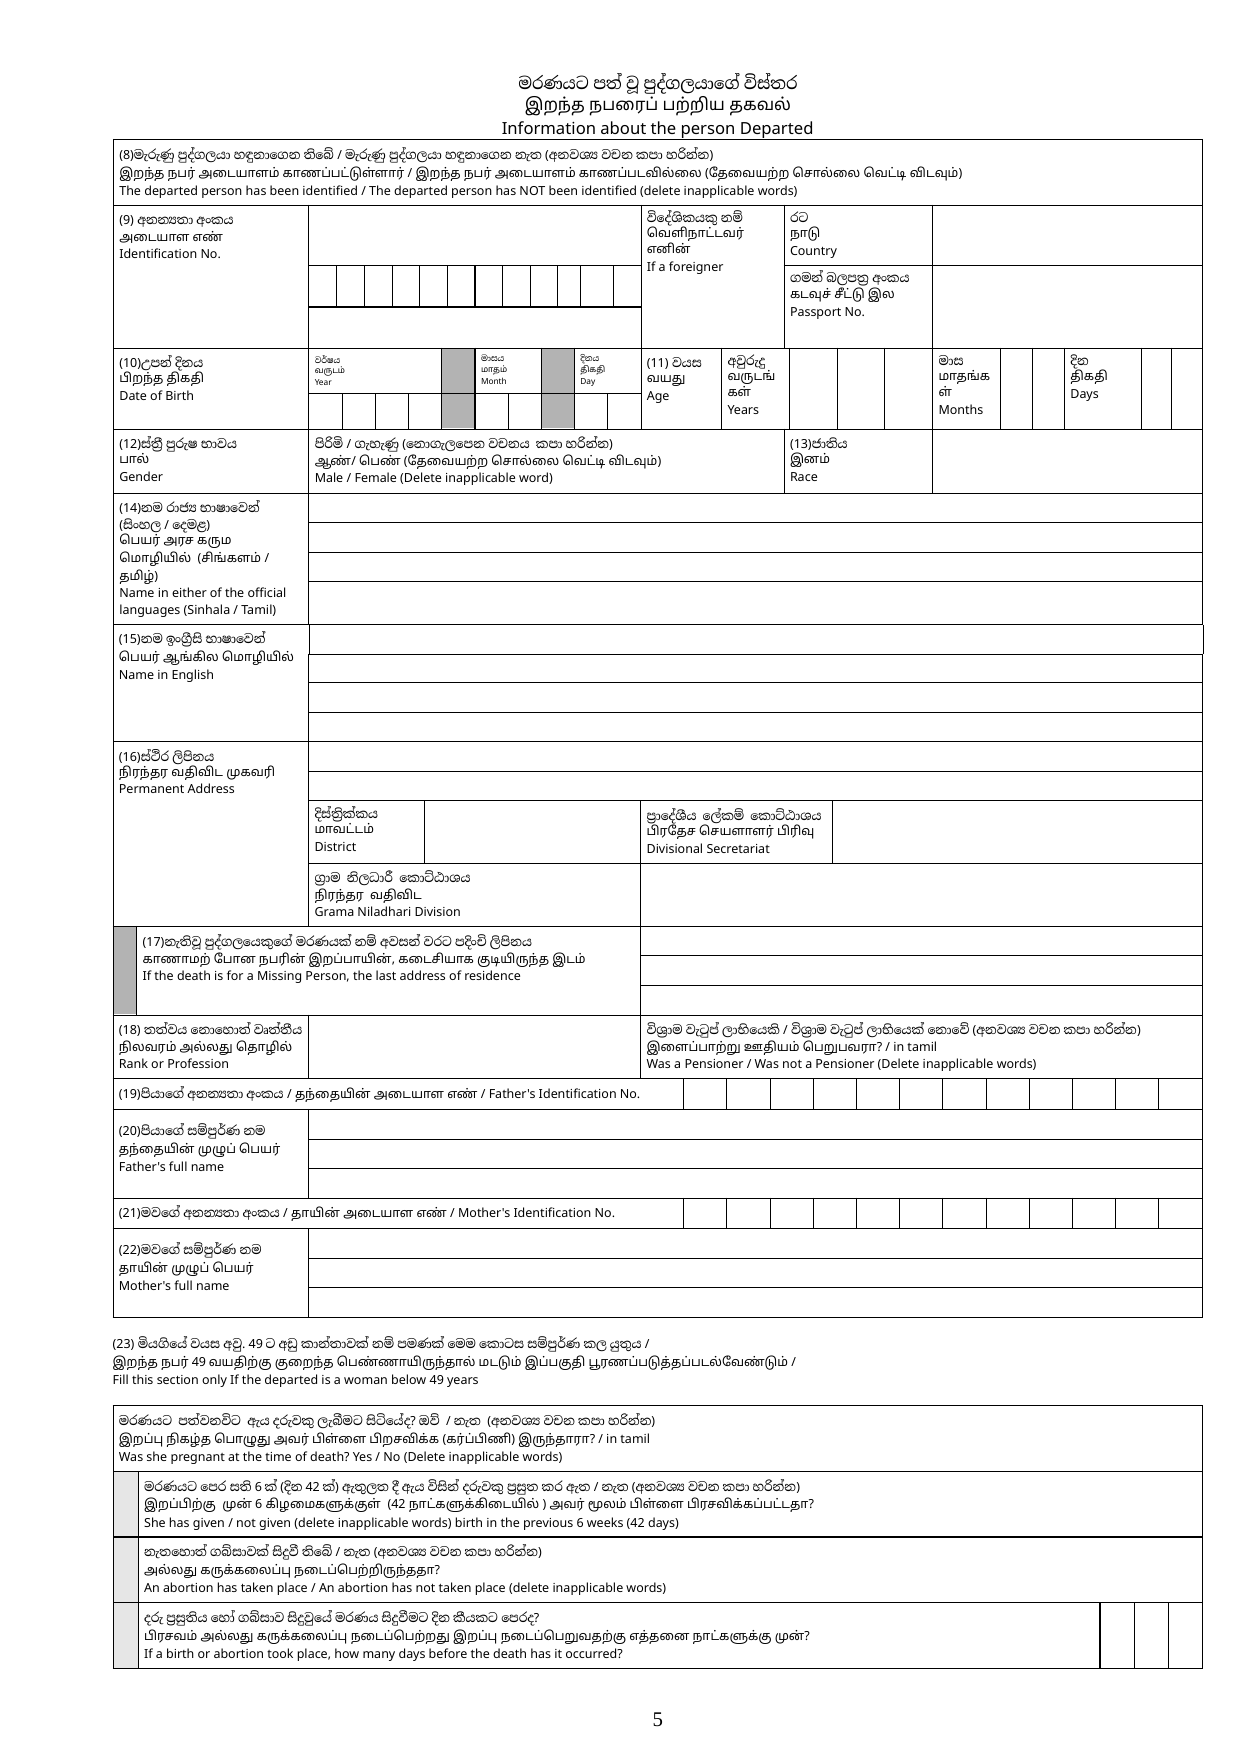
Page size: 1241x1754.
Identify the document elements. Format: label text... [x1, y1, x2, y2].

table_cell [1030, 1079, 1072, 1109]
table_cell [614, 266, 641, 306]
table_cell [420, 266, 447, 306]
table_cell [1142, 349, 1171, 428]
table_cell [337, 266, 364, 306]
table_cell [1030, 1199, 1072, 1228]
table_cell [814, 1199, 856, 1228]
table_cell [409, 394, 441, 428]
table_cell [857, 1199, 899, 1228]
table_cell මරණයට පෙර සති 6ක් (දින 42ක්) ඇතුලත දී ඇය විසින් දරුවකු ප්‍රසුත කර ඇත / නැත (අනවශ්‍ය වචන කපා හරින්න) இறப்பிற்கு முன் 6 கிழமைகளுக்குள் (42 நாட்களுக்கிடையில் ) அவர் மூலம் பிள்ளை பிரசவிக்கப்பட்டதா? She has given / not given (delete inapplicable words) birth in the previous 6 weeks (42 days) [139, 1472, 1202, 1536]
table_cell ග්‍රාම නිලධාරී කොට්ඨාශය நிரந்தர வதிவிட Grama Niladhari Division [309, 864, 640, 926]
table_cell රට நாடு Country [785, 206, 932, 265]
table_cell විදේශිකය‍කු නම් வெளிநாட்டவர் எனின் If a foreigner [642, 206, 784, 348]
table_cell (14)නම රාජ්‍ය භාෂාවෙන් (සිංහල / දෙමළ) பெயர் அரச கரும மொழியில் (சிங்களம் / தமிழ்) Name in either of the official languages (Sinhala / Tamil) [114, 494, 308, 624]
table_cell [987, 1079, 1029, 1109]
table_cell [857, 1079, 899, 1109]
table_cell [309, 683, 1202, 712]
table_cell [727, 1199, 770, 1228]
table_cell [684, 1199, 726, 1228]
table_cell [1101, 1603, 1134, 1668]
table_cell [900, 1199, 942, 1228]
text (23) මියගියේ වයස අවු. 49ට අඩු කාන්තාවක් නම් පමණක් මෙම කොටස සම්පුර්ණ කල යුතුය / [112, 1335, 1203, 1353]
table_cell [309, 1110, 1202, 1138]
table_cell [309, 266, 336, 306]
table_cell [309, 713, 1202, 741]
table_cell (21)මවගේ අනන්‍යතා අංකය / தாயின் அடையாள எண் / Mother's Identification No. [114, 1199, 683, 1228]
table_cell [309, 308, 641, 348]
table_cell [771, 1079, 813, 1109]
table_cell [309, 1288, 1202, 1317]
table_cell [1116, 1199, 1158, 1228]
table_cell (17)නැතිවූ පුද්ගලයෙකුගේ මරණයක් නම් අවසන් වරට පදිංචි ලිපිනය காணாமற் போன நபரின் இறப்பாயின், கடைசியாக குடியிருந்த இடம் If the death is for a Missing Person, the last address of residence [137, 927, 640, 1014]
table_cell [838, 349, 884, 428]
table_cell (9) අනන්‍යතා අංකය அடையாள எண் Identification No. [114, 206, 308, 348]
table_cell [114, 1603, 138, 1668]
table_cell [933, 266, 1202, 348]
table_cell [442, 394, 474, 428]
table_cell [1001, 349, 1032, 428]
table_cell [575, 394, 607, 428]
text இறந்த நபரைப் பற்றிய தகவல் [112, 96, 1203, 116]
table_header (8)මැරුණු පුද්ගලයා හඳුනාගෙන තිබේ / මැරුණු පුද්ගලයා හඳුනාගෙන නැත (අනවශ්‍ය වචන කපා හරින්න) இறந்த நபர் அடையாளம் காணப்பட்டுள்ளார் / இறந்த நபர் அடையாளம் காணப்படவில்லை (தேவையற்ற சொல்லை வெட்டி விடவும்) The departed person has been identified / The departed person has NOT been identified (delete inapplicable words) [114, 140, 1202, 204]
table_cell පිරිමි / ගැහැණු (නොගැලපෙන වචනය කපා හරින්න) ஆண்/ பெண் (தேவையற்ற சொல்லை வெட்டி விடவும்) Male / Female (Delete inapplicable word) [309, 430, 784, 492]
table_cell [558, 266, 580, 306]
table_cell [114, 1538, 138, 1602]
table_cell [448, 266, 474, 306]
table_cell [608, 394, 641, 428]
table_cell [476, 394, 508, 428]
table_cell [309, 1016, 640, 1078]
table_cell [343, 394, 375, 428]
table_cell දිනය திகதி Day [575, 349, 641, 393]
table_cell [531, 266, 557, 306]
table_cell [309, 1259, 1202, 1287]
table_cell [581, 266, 613, 306]
table_cell [1033, 349, 1064, 428]
table_cell [943, 1199, 986, 1228]
table_cell [309, 742, 1202, 771]
table_cell [542, 349, 574, 393]
table_cell [1159, 1079, 1202, 1109]
table_cell [309, 582, 1202, 624]
table_cell (16)ස්ථිර ලිපිනය நிரந்தர வதிவிட முகவரி Permanent Address [114, 742, 308, 926]
table_cell [365, 266, 392, 306]
table_cell දින திகதி Days [1065, 349, 1141, 428]
table_cell [393, 266, 419, 306]
table_cell [309, 1140, 1202, 1168]
table_cell මාස மாதங்கள் Months [933, 349, 1000, 428]
table_header (15)නම ඉංග්‍රීසි භාෂාවෙන් பெயர் ஆங்கில மொழியில் Name in English [114, 625, 309, 741]
table_cell (11) වයස வயது Age [642, 349, 721, 428]
table_cell [1159, 1199, 1202, 1228]
table_cell [1172, 349, 1202, 428]
table_cell [641, 927, 1202, 955]
table_cell (10)උපන් දිනය பிறந்த திகதி Date of Birth [114, 349, 308, 428]
table_cell [1116, 1079, 1158, 1109]
table_cell [114, 927, 136, 1014]
table_cell [833, 801, 1202, 863]
table_cell [1135, 1603, 1168, 1668]
table_cell අවුරුදු வருடங்கள் Years [722, 349, 789, 428]
table_cell [943, 1079, 986, 1109]
table_cell [309, 655, 1202, 682]
table_cell [1073, 1199, 1115, 1228]
table_cell විශ්‍රාම වැටුප් ලාභියෙකි / විශ්‍රාම වැටුප් ලාභියෙක් නොවේ (අනවශ්‍ය වචන කපා හරින්න) இளைப்பாற்று ஊதியம் பெறுபவரா? / in tamil Was a Pensioner / Was not a Pensioner (Delete inapplicable words) [641, 1016, 1202, 1078]
table_cell [476, 266, 502, 306]
table_cell [309, 394, 342, 428]
table_cell (13)ජාතිය இனம் Race [785, 430, 932, 492]
table_cell (20)පියාගේ සම්පුර්ණ නම தந்தையின் முழுப் பெயர் Father's full name [114, 1110, 308, 1198]
table_cell [933, 206, 1202, 265]
table_cell වර්ෂය வருடம் Year [309, 349, 441, 393]
table_cell [727, 1079, 770, 1109]
table_cell [641, 864, 1202, 926]
table_cell [309, 523, 1202, 552]
table_header [310, 625, 1203, 653]
table_cell මාසය மாதம் Month [476, 349, 541, 393]
table_cell [309, 494, 1202, 522]
text இறந்த நபர் 49வயதிற்கு குறைந்த பெண்ணாயிருந்தால் மடடும் இப்பகுதி பூரணப்படுத்தப்படல்வேண்டும் / [112, 1353, 1203, 1371]
table_cell [684, 1079, 726, 1109]
table_cell [309, 1169, 1202, 1198]
table_cell (22)මවගේ සම්පුර්ණ නම தாயின் முழுப் பெயர் Mother's full name [114, 1229, 308, 1317]
table_cell ගමන් බලපත්‍ර අංකය கடவுச் சீட்டு இல Passport No. [785, 266, 932, 348]
table_cell [987, 1199, 1029, 1228]
table_cell [771, 1199, 813, 1228]
table_cell [1073, 1079, 1115, 1109]
table_cell (19)පියාගේ අනන්‍යතා අංකය / தந்தையின் அடையாள எண் / Father's Identification No. [114, 1079, 683, 1109]
table_cell [814, 1079, 856, 1109]
table_cell [425, 801, 640, 863]
table_cell දරු ප්‍රසුතිය හෝ ගබ්සාව සිදුවුයේ මරණය සිදුවීමට දින කීයකට පෙරද? பிரசவம் அல்லது கருக்கலைப்பு நடைப்பெற்றது இறப்பு நடைப்பெறுவதற்கு எத்தனை நாட்களுக்கு முன்? If a birth or abortion took place, how many days before the death has it occurred? [139, 1603, 1099, 1668]
table_cell [376, 394, 408, 428]
table_cell [641, 956, 1202, 985]
table_cell [933, 430, 1202, 492]
text Fill this section only If the departed is a woman below 49 years [112, 1371, 1203, 1388]
table_cell [542, 394, 574, 428]
table_cell [1169, 1603, 1202, 1668]
text Information about the person Departed [112, 116, 1203, 139]
table_cell [309, 553, 1202, 581]
table_cell (12)ස්ත්‍රී පුරුෂ භාවය பால் Gender [114, 430, 308, 492]
table_cell [442, 349, 474, 393]
table_cell [641, 986, 1202, 1014]
table_cell [309, 206, 641, 265]
table_cell [309, 772, 1202, 800]
table_cell [509, 394, 541, 428]
text මරණයට පත් වූ පුද්ගලයාගේ විස්තර [112, 75, 1203, 96]
table_cell ප්‍රාදේශීය ලේකම් කොට්ඨාශය பிரதேச செயளாளர் பிரிவு Divisional Secretariat [641, 801, 832, 863]
table_cell දිස්ත්‍රික්කය மாவட்டம் District [309, 801, 424, 863]
table_cell (18) තත්වය නොහොත් වෘත්තීය நிலவரம் அல்லது தொழில் Rank or Profession [114, 1016, 308, 1078]
table_cell [503, 266, 530, 306]
table_cell නැතහොත් ගබ්සාවක් සිදුවී තිබේ / නැත (අනවශ්‍ය වචන කපා හරින්න) அல்லது கருக்கலைப்பு நடைப்பெற்றிருந்ததா? An abortion has taken place / An abortion has not taken place (delete inapplicable words) [139, 1538, 1202, 1602]
table_cell [900, 1079, 942, 1109]
table_cell [309, 1229, 1202, 1258]
table_cell [885, 349, 932, 428]
table_cell [114, 1472, 138, 1536]
table_header මරණයට පත්වනවිට ඇය දරුවකු ලැබීමට සිටියේද? ඔව් / නැත (අනවශ්‍ය වචන කපා හරින්න) இறப்பு நிகழ்த பொழுது அவர் பிள்ளை பிறசவிக்க (கர்ப்பிணி) இருந்தாரா? / in tamil Was she pregnant at the time of death? Yes / No (Delete inapplicable words) [114, 1406, 1202, 1471]
table_cell [790, 349, 837, 428]
